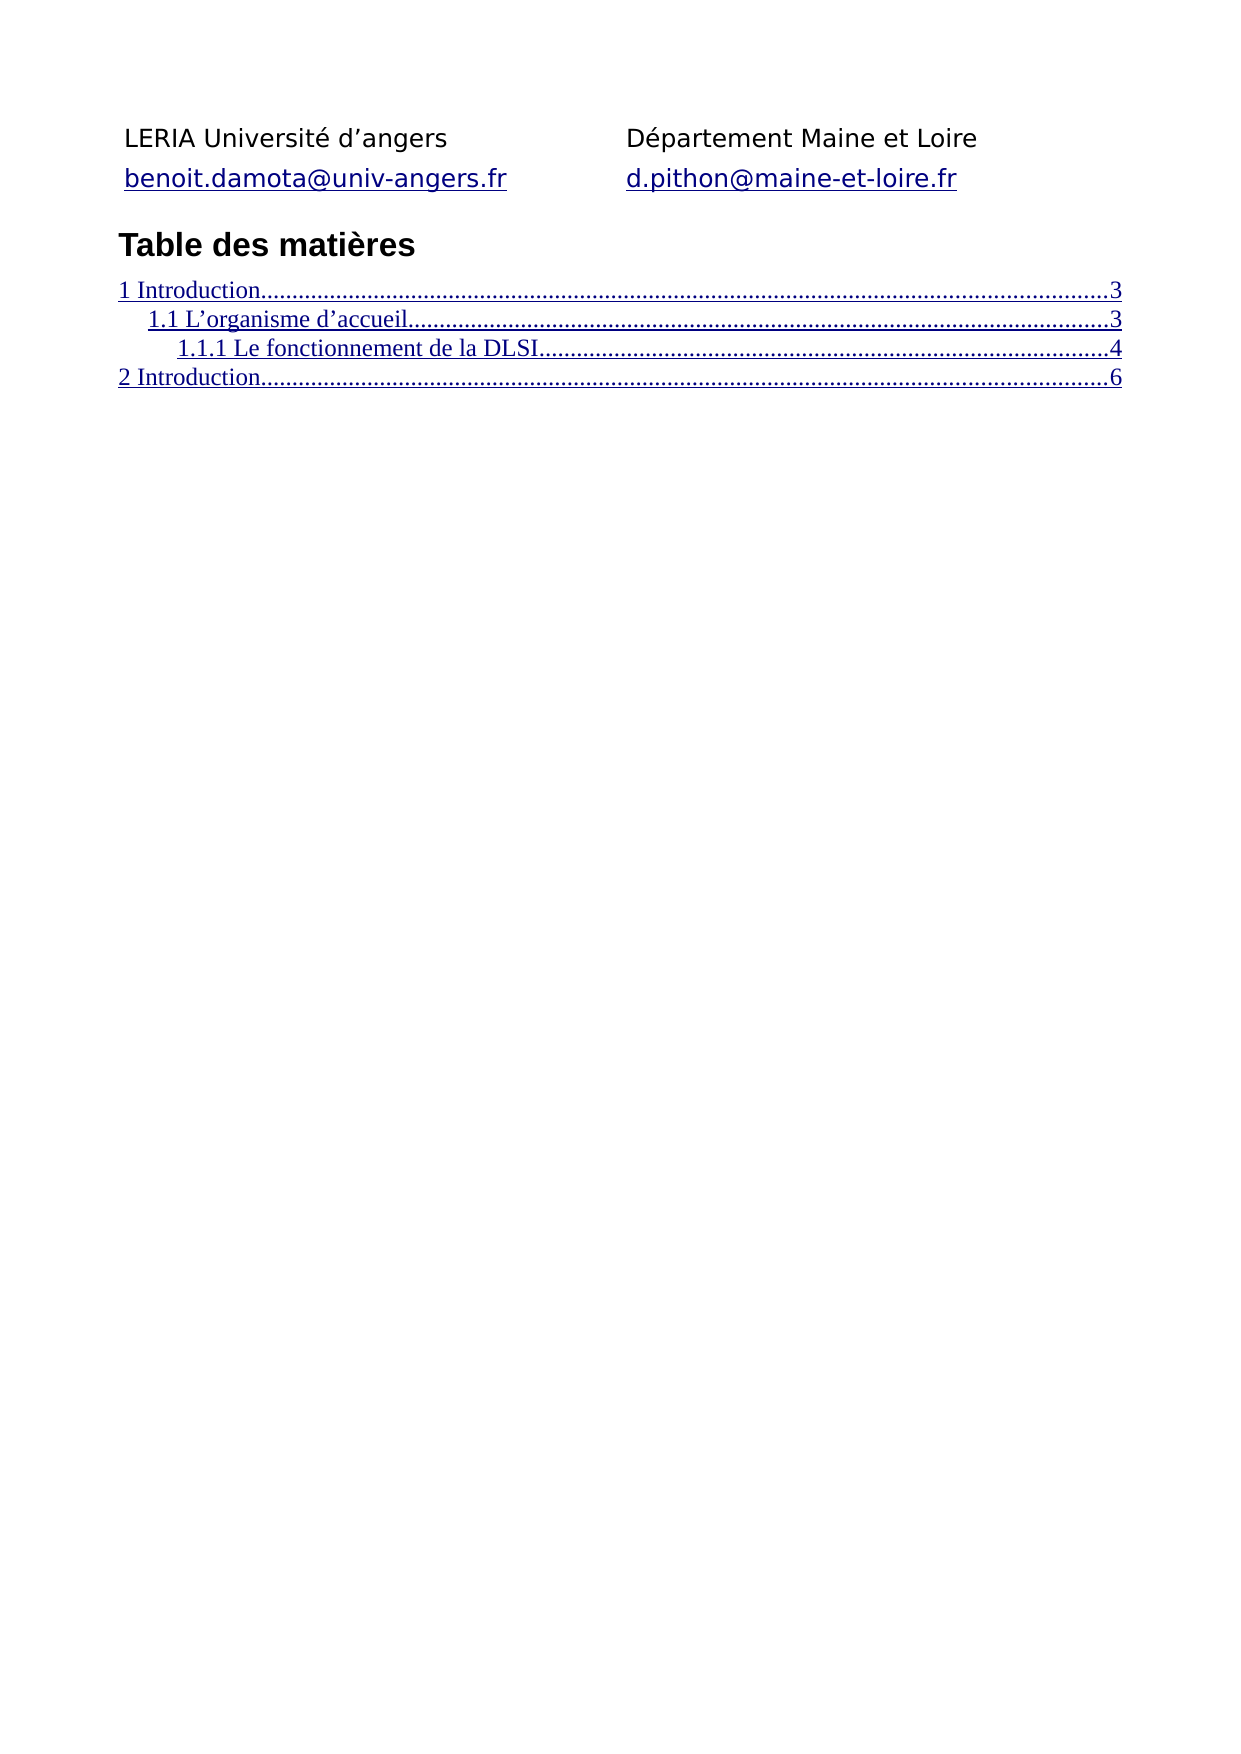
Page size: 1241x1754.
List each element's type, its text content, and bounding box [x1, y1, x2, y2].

table_cell Département Maine et Loire [621, 119, 1122, 159]
table_cell benoit.damota@univ-angers.fr [119, 160, 620, 199]
table_cell LERIA Université d’angers [119, 119, 620, 159]
subtitle Table des matières [118, 225, 1122, 263]
text 2 Introduction 6 [118, 362, 1122, 387]
text 1 Introduction 3 [118, 276, 1122, 301]
text 1.1 L’organisme d’accueil 3 [148, 304, 1122, 329]
table_cell d.pithon@maine-et-loire.fr [621, 160, 1122, 199]
text 1.1.1 Le fonctionnement de la DLSI 4 [177, 333, 1122, 358]
